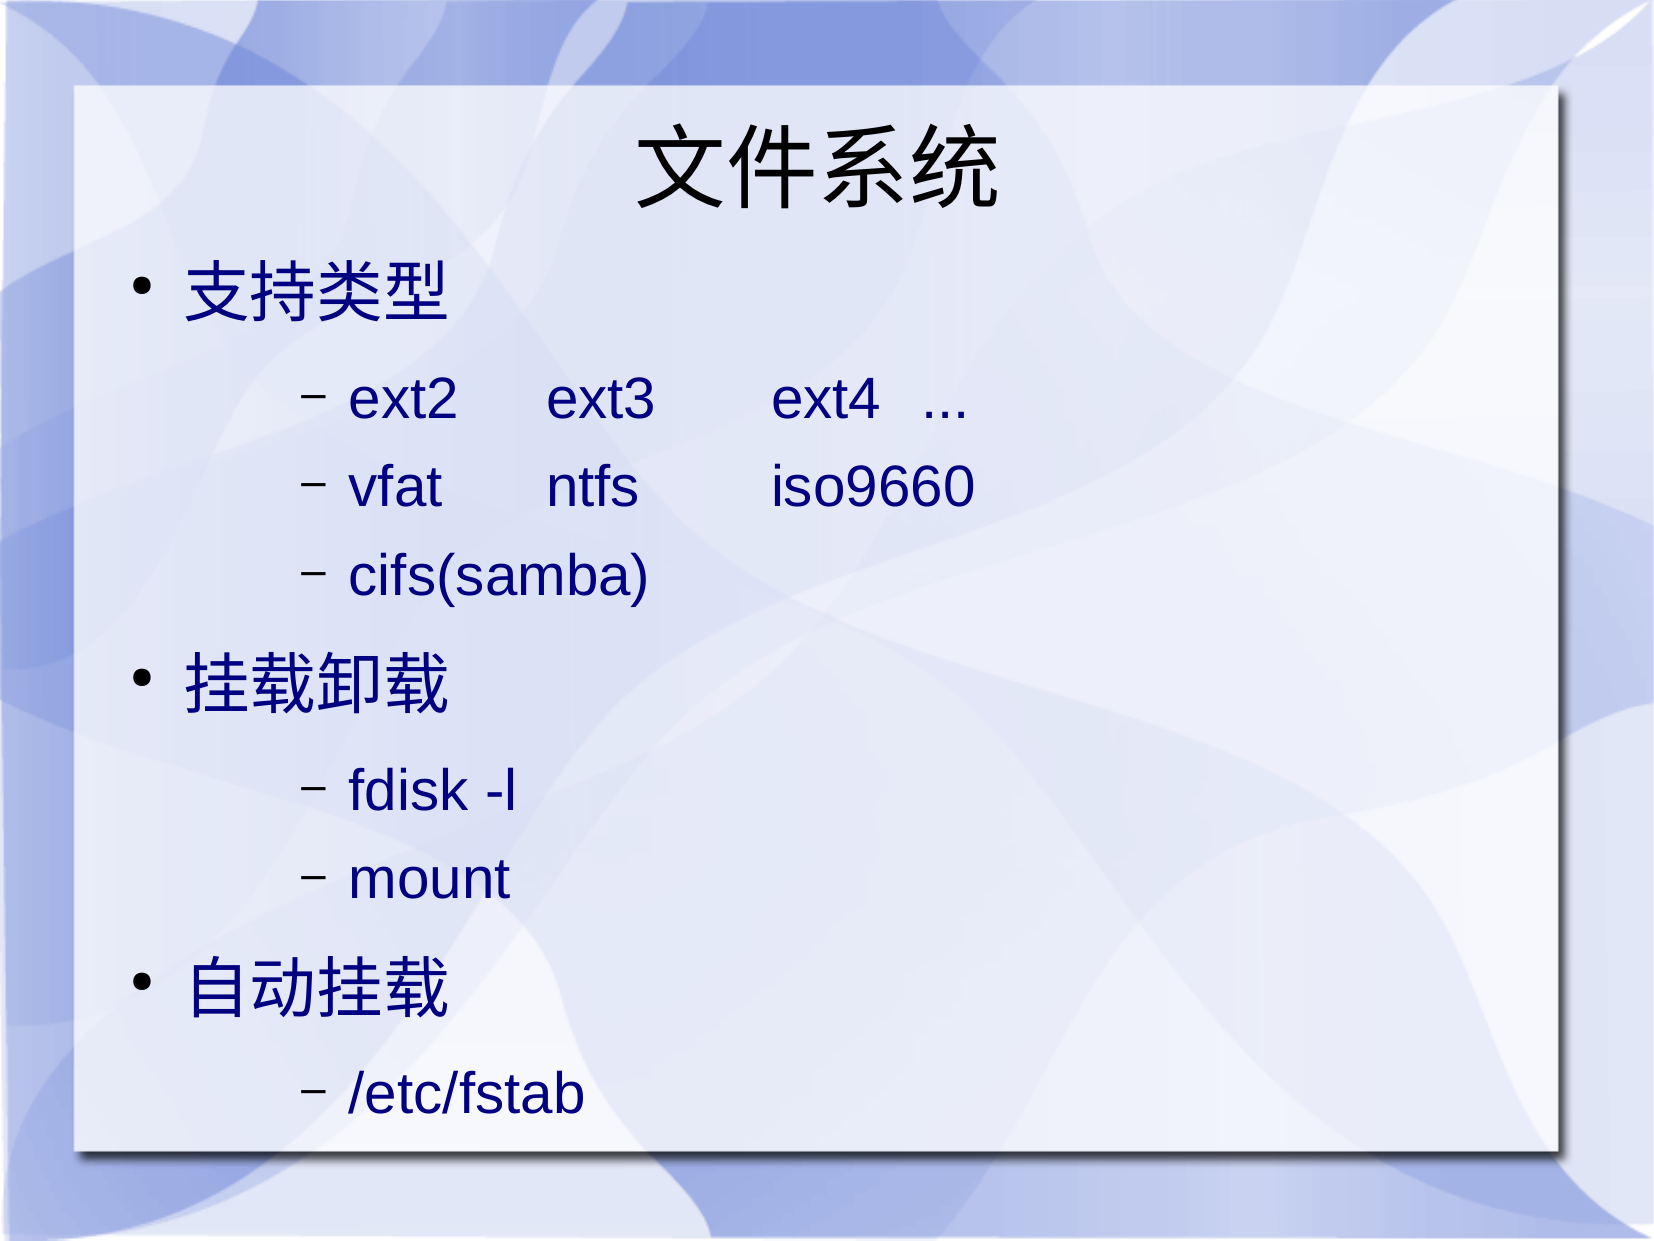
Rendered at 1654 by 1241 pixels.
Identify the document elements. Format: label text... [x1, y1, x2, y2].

picture [0, 0, 1654, 1241]
list 支持类型 ext2 ext3 ext4 ... vfat ntfs iso9660 cifs(samba) 挂载卸载 fdisk -l mount 自动挂载 /etc/fstab [112, 239, 1483, 1088]
title 文件系统 [82, 98, 1554, 226]
